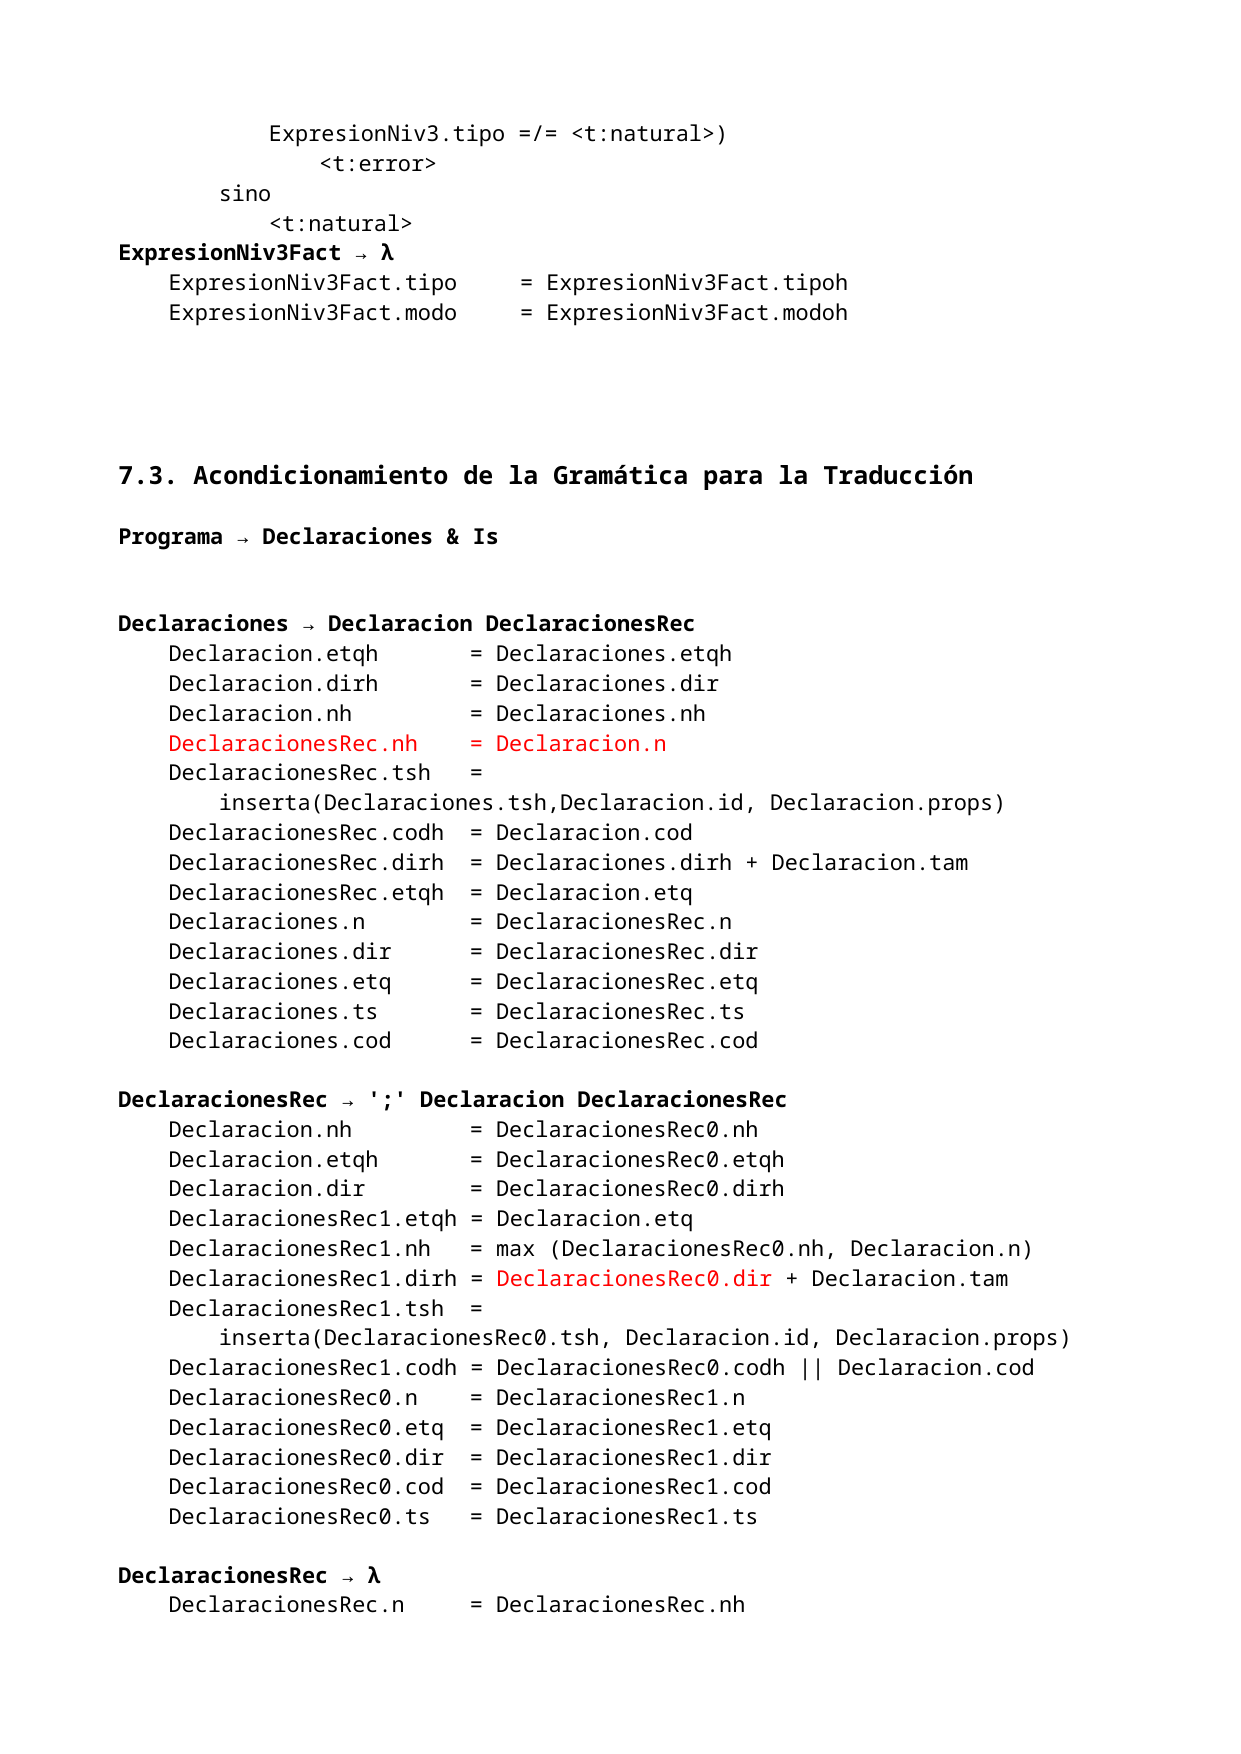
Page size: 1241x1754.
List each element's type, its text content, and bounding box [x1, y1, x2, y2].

text Declaracion.nh = Declaraciones.nh [118, 698, 1122, 728]
text DeclaracionesRec0.n = DeclaracionesRec1.n [118, 1382, 1122, 1412]
text DeclaracionesRec.n = DeclaracionesRec.nh [118, 1589, 1122, 1619]
text DeclaracionesRec.dirh = Declaraciones.dirh + Declaracion.tam [118, 847, 1122, 877]
text Programa → Declaraciones & Is [118, 521, 1122, 551]
text ExpresionNiv3Fact.tipo = ExpresionNiv3Fact.tipoh [118, 267, 1122, 297]
text Declaraciones.ts = DeclaracionesRec.ts [118, 996, 1122, 1026]
text 7.3. Acondicionamiento de la Gramática para la Traducción [118, 457, 1122, 491]
text Declaraciones.etq = DeclaracionesRec.etq [118, 966, 1122, 996]
text Declaracion.nh = DeclaracionesRec0.nh [118, 1114, 1122, 1144]
text DeclaracionesRec.etqh = Declaracion.etq [118, 877, 1122, 906]
text Declaraciones.cod = DeclaracionesRec.cod [118, 1026, 1122, 1055]
text Declaracion.etqh = Declaraciones.etqh [118, 638, 1122, 668]
text Declaraciones.n = DeclaracionesRec.n [118, 906, 1122, 936]
text Declaraciones → Declaracion DeclaracionesRec [118, 608, 1122, 638]
text <t:natural> [118, 207, 1122, 237]
text DeclaracionesRec.tsh = [118, 757, 1122, 787]
text ExpresionNiv3Fact → λ [118, 237, 1122, 267]
text inserta(Declaraciones.tsh,Declaracion.id, Declaracion.props) [118, 787, 1122, 817]
text DeclaracionesRec.nh = Declaracion.n [118, 728, 1122, 757]
text DeclaracionesRec0.etq = DeclaracionesRec1.etq [118, 1412, 1122, 1442]
text DeclaracionesRec.codh = Declaracion.cod [118, 817, 1122, 847]
text DeclaracionesRec0.dir = DeclaracionesRec1.dir [118, 1442, 1122, 1471]
text inserta(DeclaracionesRec0.tsh, Declaracion.id, Declaracion.props) [118, 1322, 1122, 1352]
text DeclaracionesRec → λ [118, 1560, 1122, 1589]
text DeclaracionesRec0.cod = DeclaracionesRec1.cod [118, 1471, 1122, 1501]
text DeclaracionesRec1.dirh = DeclaracionesRec0.dir + Declaracion.tam [118, 1263, 1122, 1293]
text ExpresionNiv3Fact.modo = ExpresionNiv3Fact.modoh [118, 297, 1122, 327]
text DeclaracionesRec → ';' Declaracion DeclaracionesRec [118, 1084, 1122, 1114]
text DeclaracionesRec0.ts = DeclaracionesRec1.ts [118, 1501, 1122, 1531]
text Declaracion.dirh = Declaraciones.dir [118, 668, 1122, 698]
text Declaracion.dir = DeclaracionesRec0.dirh [118, 1173, 1122, 1203]
text DeclaracionesRec1.tsh = [118, 1293, 1122, 1322]
text <t:error> [118, 148, 1122, 178]
text DeclaracionesRec1.nh = max (DeclaracionesRec0.nh, Declaracion.n) [118, 1233, 1122, 1263]
text sino [118, 178, 1122, 207]
text DeclaracionesRec1.etqh = Declaracion.etq [118, 1203, 1122, 1233]
text DeclaracionesRec1.codh = DeclaracionesRec0.codh || Declaracion.cod [118, 1352, 1122, 1382]
text Declaracion.etqh = DeclaracionesRec0.etqh [118, 1144, 1122, 1173]
text Declaraciones.dir = DeclaracionesRec.dir [118, 936, 1122, 966]
text ExpresionNiv3.tipo =/= <t:natural>) [118, 118, 1122, 148]
